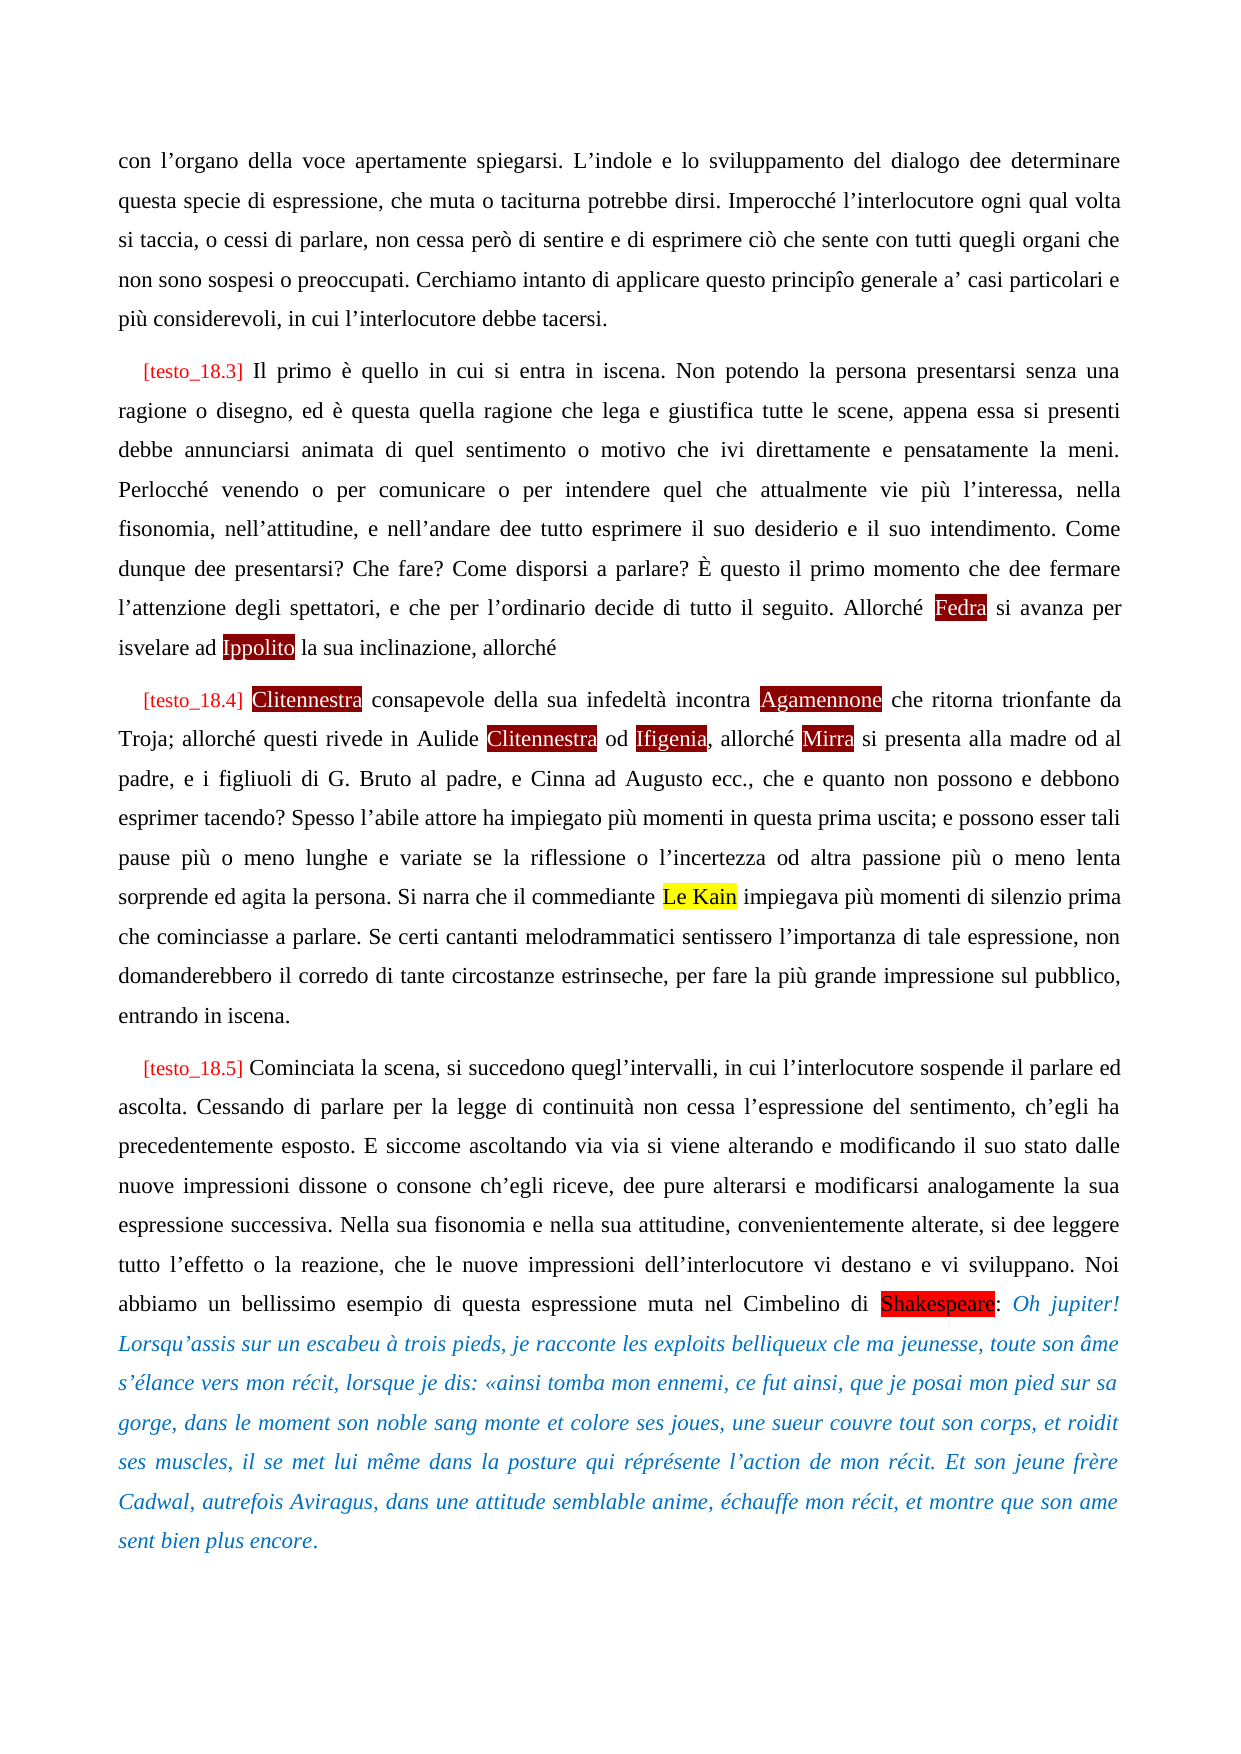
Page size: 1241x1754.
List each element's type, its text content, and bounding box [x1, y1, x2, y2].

text [testo_18.5] Cominciata la scena, si succedono quegl’intervalli, in cui l’interlocutore sospende il parlare ed ascolta. Cessando di parlare per la legge di continuità non cessa l’espressione del sentimento, ch’egli ha precedentemente esposto. E siccome ascoltando via via si viene alterando e modificando il suo stato dalle nuove impressioni dissone o consone ch’egli riceve, dee pure alterarsi e modificarsi analogamente la sua espressione successiva. Nella sua fisonomia e nella sua attitudine, convenientemente alterate, si dee leggere tutto l’effetto o la reazione, che le nuove impressioni dell’interlocutore vi destano e vi sviluppano. Noi abbiamo un bellissimo esempio di questa espressione muta nel Cimbelino di Shakespeare: Oh jupiter! Lorsqu’assis sur un escabeu à trois pieds, je racconte les exploits belliqueux cle ma jeunesse, toute son âme s’élance vers mon récit, lorsque je dis: «ainsi tomba mon ennemi, ce fut ainsi, que je posai mon pied sur sa gorge, dans le moment son noble sang monte et colore ses joues, une sueur couvre tout son corps, et roidit ses muscles, il se met lui même dans la posture qui réprésente l’action de mon récit. Et son jeune frère Cadwal, autrefois Aviragus, dans une attitude semblable anime, échauffe mon récit, et montre que son ame sent bien plus encore. [118, 1054, 1122, 1554]
text [testo_18.3] Il primo è quello in cui si entra in iscena. Non potendo la persona presentarsi senza una ragione o disegno, ed è questa quella ragione che lega e giustifica tutte le scene, appena essa si presenti debbe annunciarsi animata di quel sentimento o motivo che ivi direttamente e pensatamente la meni. Perlocché venendo o per comunicare o per intendere quel che attualmente vie più l’interessa, nella fisonomia, nell’attitudine, e nell’andare dee tutto esprimere il suo desiderio e il suo intendimento. Come dunque dee presentarsi? Che fare? Come disporsi a parlare? È questo il primo momento che dee fermare l’attenzione degli spettatori, e che per l’ordinario decide di tutto il seguito. Allorché Fedra si avanza per isvelare ad Ippolito la sua inclinazione, allorché [118, 357, 1122, 660]
text [testo_18.4] Clitennestra consapevole della sua infedeltà incontra Agamennone che ritorna trionfante da Troja; allorché questi rivede in Aulide Clitennestra od Ifigenia, allorché Mirra si presenta alla madre od al padre, e i figliuoli di G. Bruto al padre, e Cinna ad Augusto ecc., che e quanto non possono e debbono esprimer tacendo? Spesso l’abile attore ha impiegato più momenti in questa prima uscita; e possono esser tali pause più o meno lunghe e variate se la riflessione o l’incertezza od altra passione più o meno lenta sorprende ed agita la persona. Si narra che il commediante Le Kain impiegava più momenti di silenzio prima che cominciasse a parlare. Se certi cantanti melodrammatici sentissero l’importanza di tale espressione, non domanderebbero il corredo di tante circostanze estrinseche, per fare la più grande impressione sul pubblico, entrando in iscena. [118, 686, 1122, 1028]
text con l’organo della voce apertamente spiegarsi. L’indole e lo sviluppamento del dialogo dee determinare questa specie di espressione, che muta o taciturna potrebbe dirsi. Imperocché l’interlocutore ogni qual volta si taccia, o cessi di parlare, non cessa però di sentire e di esprimere ciò che sente con tutti quegli organi che non sono sospesi o preoccupati. Cerchiamo intanto di applicare questo principîo generale a’ casi particolari e più considerevoli, in cui l’interlocutore debbe tacersi. [118, 148, 1122, 332]
